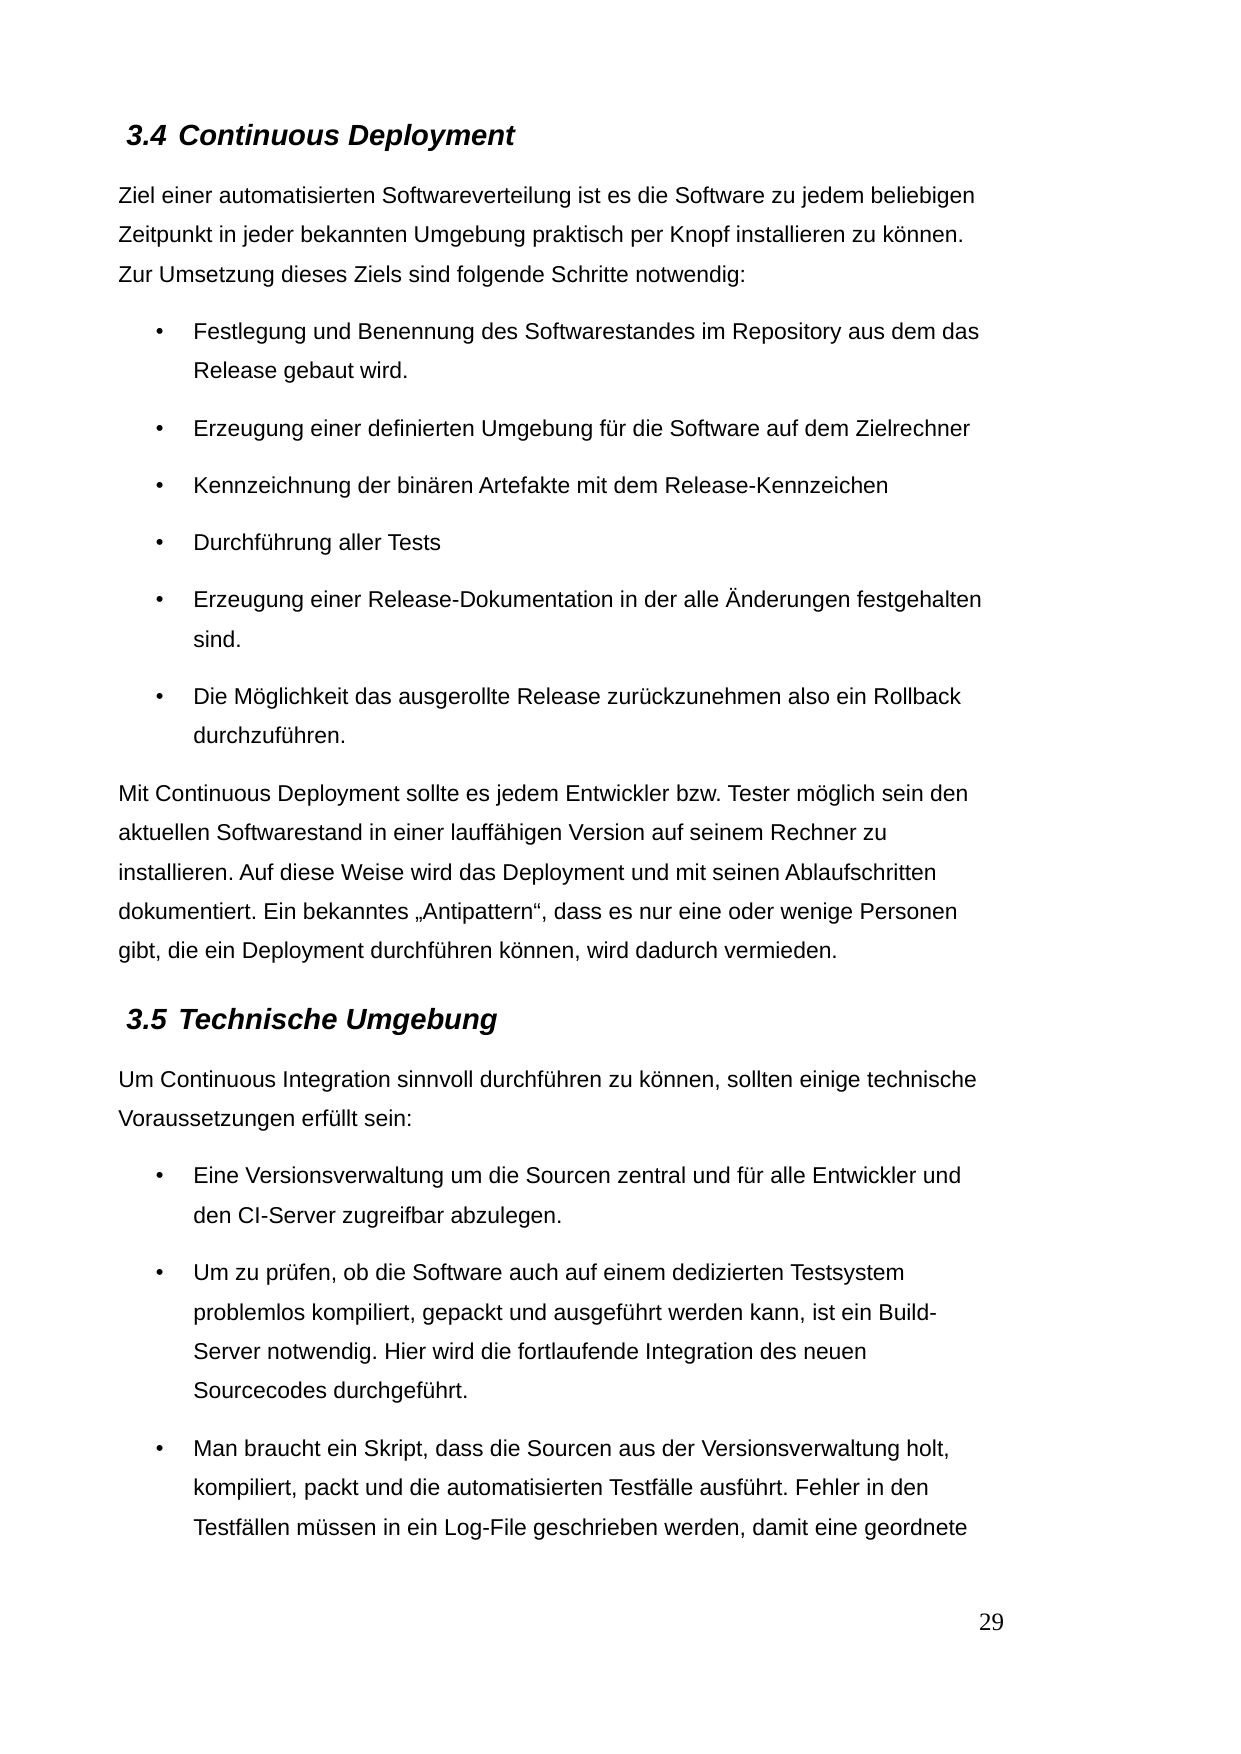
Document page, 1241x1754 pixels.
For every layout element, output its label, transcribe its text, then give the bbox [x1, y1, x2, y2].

list Festlegung und Benennung des Softwarestandes im Repository aus dem das Release gebaut wird. [156, 318, 1004, 384]
list Erzeugung einer Release-Dokumentation in der alle Änderungen festgehalten sind. [156, 586, 1004, 652]
list Erzeugung einer definierten Umgebung für die Software auf dem Zielrechner [156, 415, 1004, 441]
subtitle Continuous Deployment [118, 118, 1004, 152]
text Ziel einer automatisierten Softwareverteilung ist es die Software zu jedem beliebigen Zeitpunkt in jeder bekannten Umgebung praktisch per Knopf installieren zu können. Zur Umsetzung dieses Ziels sind folgende Schritte notwendig: [118, 182, 1004, 287]
text Mit Continuous Deployment sollte es jedem Entwickler bzw. Tester möglich sein den aktuellen Softwarestand in einer lauffähigen Version auf seinem Rechner zu installieren. Auf diese Weise wird das Deployment und mit seinen Ablaufschritten dokumentiert. Ein bekanntes „Antipattern“, dass es nur eine oder wenige Personen gibt, die ein Deployment durchführen können, wird dadurch vermieden. [118, 779, 1004, 964]
subtitle Technische Umgebung [118, 1002, 1004, 1036]
list Kennzeichnung der binären Artefakte mit dem Release-Kennzeichen [156, 472, 1004, 498]
list Eine Versionsverwaltung um die Sourcen zentral und für alle Entwickler und den CI-Server zugreifbar abzulegen. [156, 1162, 1004, 1228]
list Um zu prüfen, ob die Software auch auf einem dedizierten Testsystem problemlos kompiliert, gepackt und ausgeführt werden kann, ist ein Build-Server notwendig. Hier wird die fortlaufende Integration des neuen Sourcecodes durchgeführt. [156, 1259, 1004, 1404]
list Man braucht ein Skript, dass die Sourcen aus der Versionsverwaltung holt, kompiliert, packt und die automatisierten Testfälle ausführt. Fehler in den Testfällen müssen in ein Log-File geschrieben werden, damit eine geordnete [156, 1435, 1004, 1540]
list Durchführung aller Tests [156, 529, 1004, 555]
list Die Möglichkeit das ausgerollte Release zurückzunehmen also ein Rollback durchzuführen. [156, 683, 1004, 749]
text Um Continuous Integration sinnvoll durchführen zu können, sollten einige technische Voraussetzungen erfüllt sein: [118, 1066, 1004, 1132]
